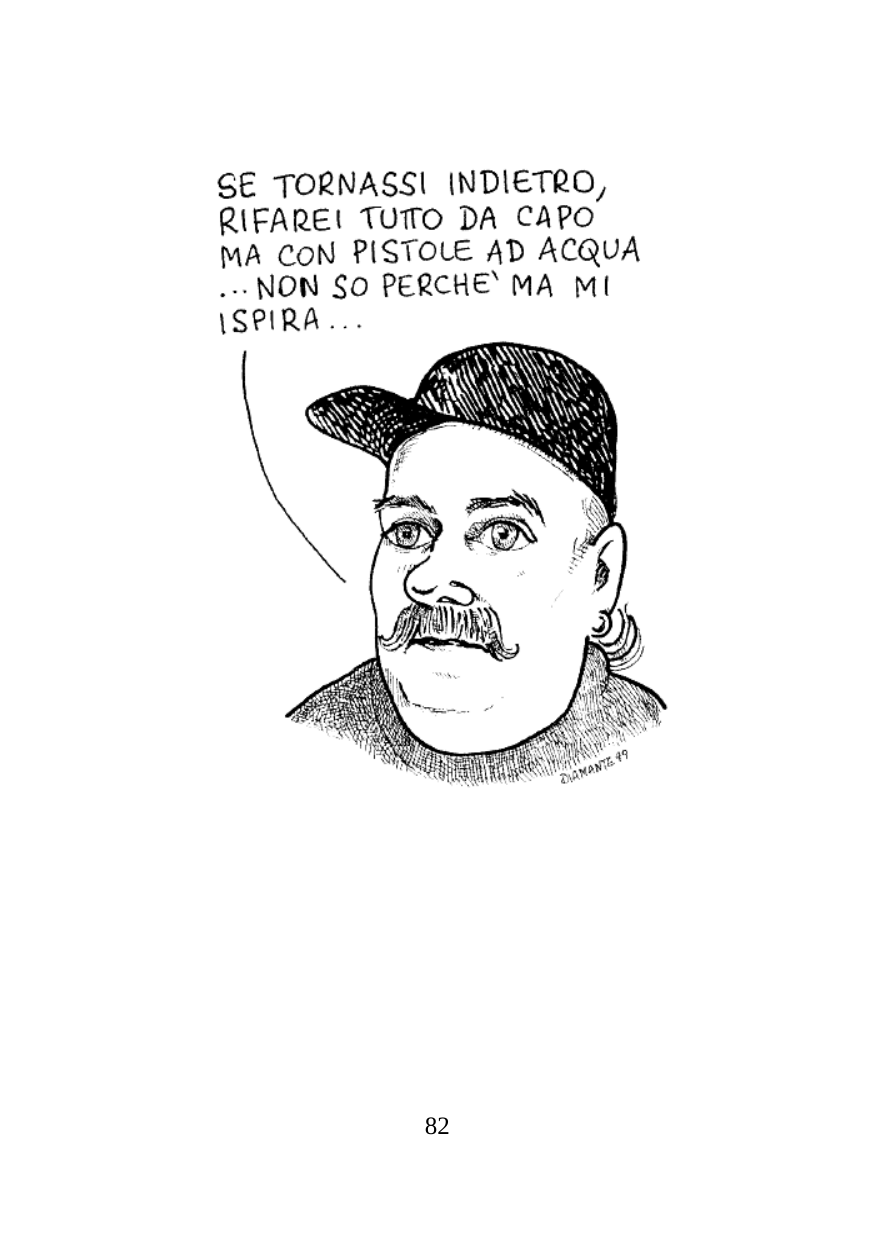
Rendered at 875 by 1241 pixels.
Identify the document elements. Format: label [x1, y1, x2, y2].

picture [174, 143, 700, 816]
